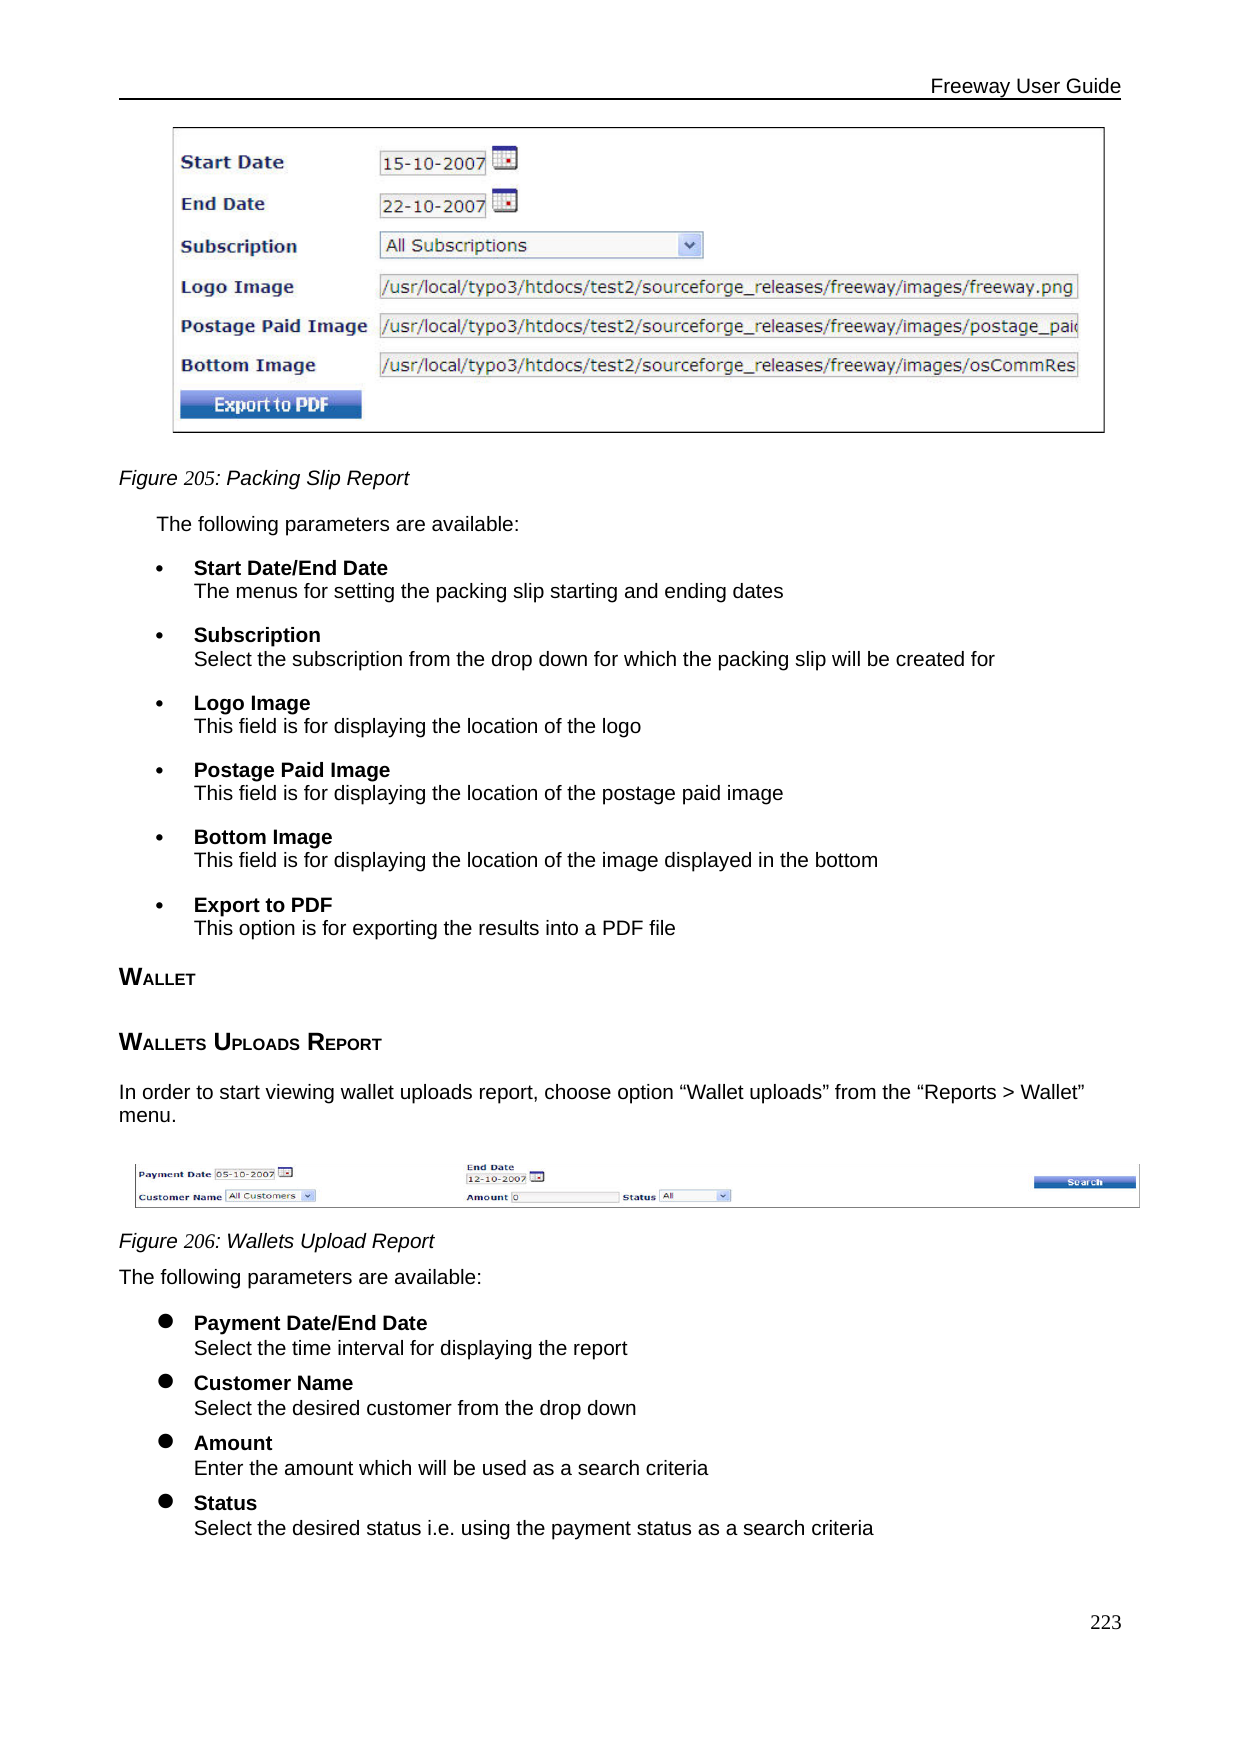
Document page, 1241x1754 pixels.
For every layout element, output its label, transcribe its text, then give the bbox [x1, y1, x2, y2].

picture [172, 127, 1105, 433]
text In order to start viewing wallet uploads report, choose option “Wallet uploads” from the “Reports > Wallet” menu. [119, 1081, 1121, 1127]
list Bottom Image This field is for displaying the location of the image displayed in the bottom [156, 826, 1121, 872]
subtitle Wallet [119, 962, 1121, 990]
text Figure 206: Wallets Upload Report [119, 1229, 1121, 1253]
text The following parameters are available: [119, 513, 1121, 536]
subtitle Wallets Uploads Report [119, 1028, 1121, 1056]
list Logo Image This field is for displaying the location of the logo [156, 691, 1121, 738]
list Amount Enter the amount which will be used as a search criteria [156, 1432, 1121, 1479]
list Export to PDF This option is for exporting the results into a PDF file [156, 893, 1121, 939]
text The following parameters are available: [119, 1265, 1121, 1289]
list Subscription Select the subscription from the drop down for which the packing slip will be created for [156, 624, 1121, 670]
list Status Select the desired status i.e. using the payment status as a search criteria [156, 1492, 1121, 1539]
list Postage Paid Image This field is for displaying the location of the postage paid image [156, 758, 1121, 805]
text Figure 205: Packing Slip Report [119, 466, 1121, 490]
list Customer Name Select the desired customer from the drop down [156, 1372, 1121, 1419]
list Payment Date/End Date Select the time interval for displaying the report [156, 1312, 1121, 1359]
picture [135, 1164, 1140, 1208]
list Start Date/End Date The menus for setting the packing slip starting and ending dates [156, 557, 1121, 603]
